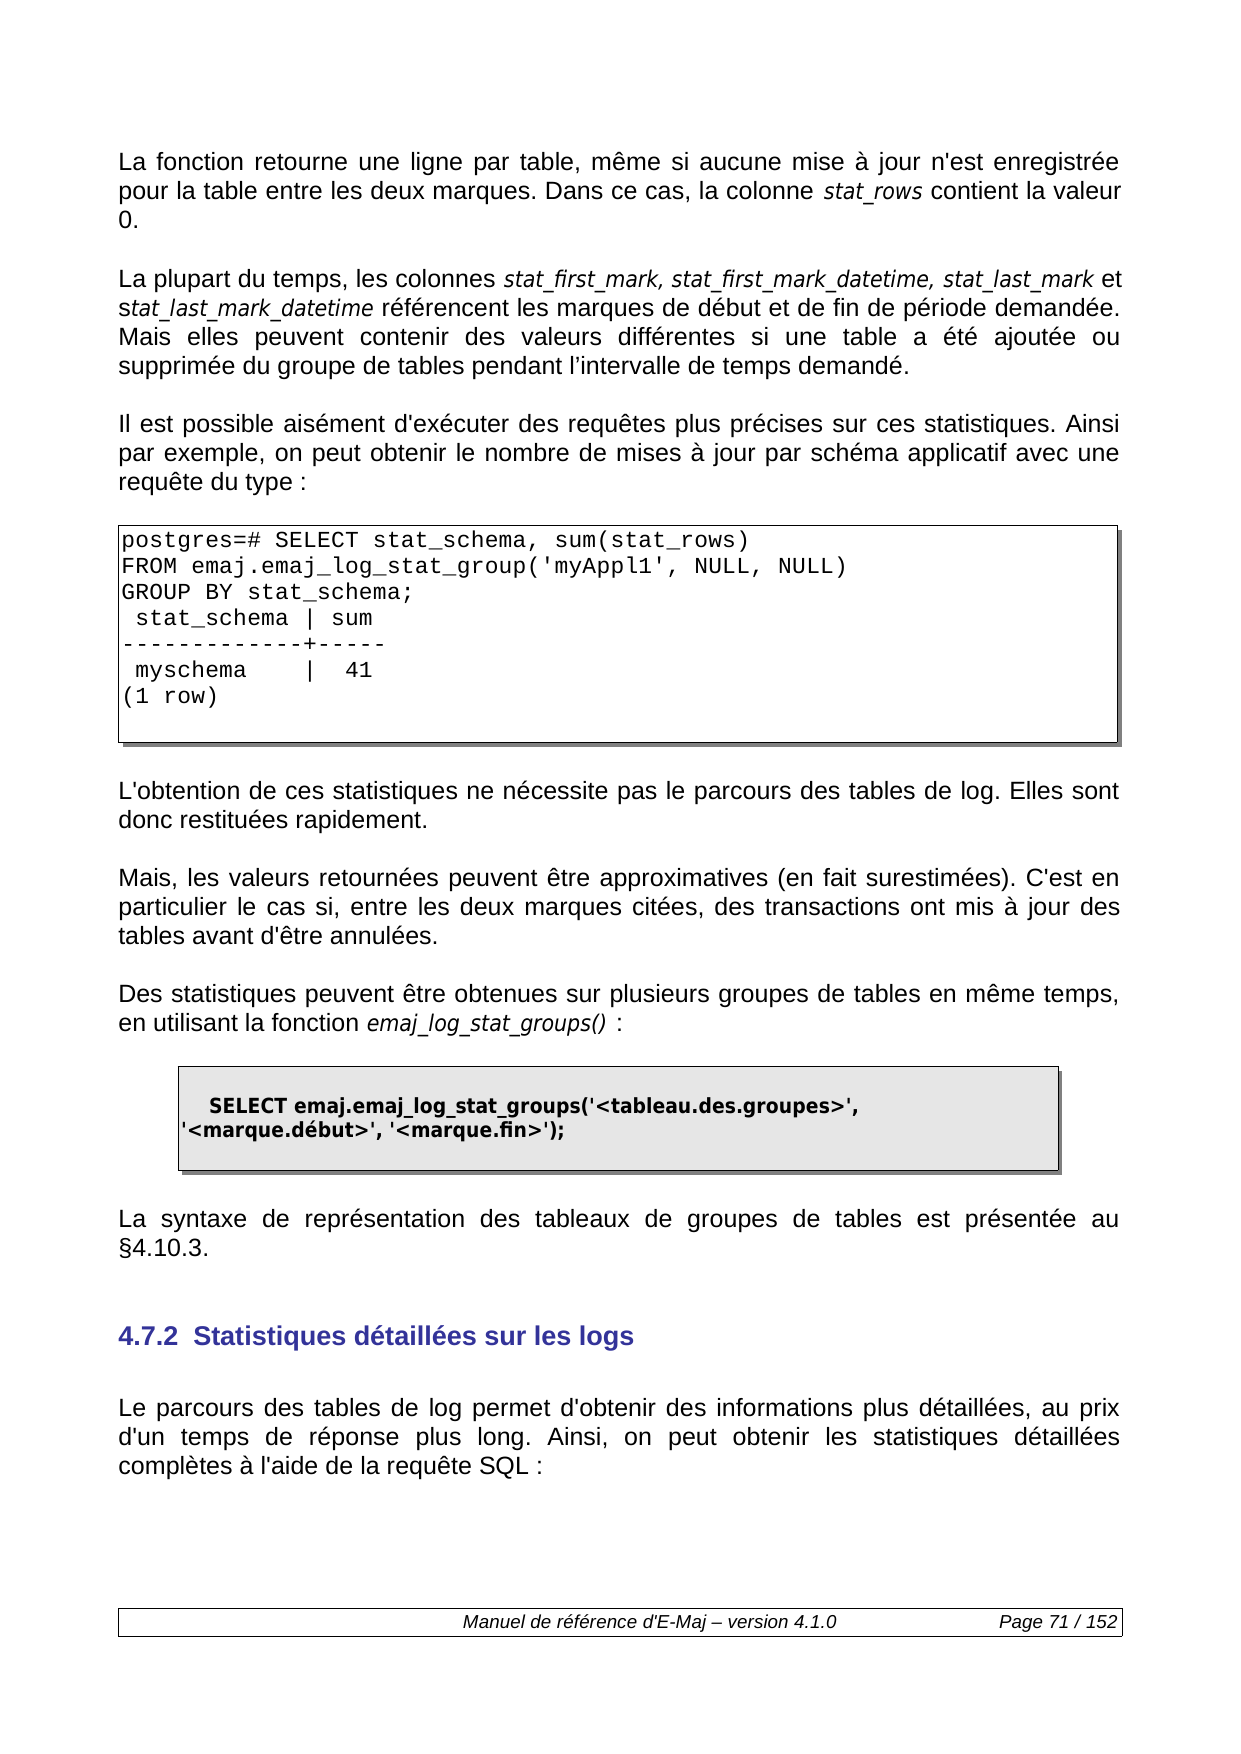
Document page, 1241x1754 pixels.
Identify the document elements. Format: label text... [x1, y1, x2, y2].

text FROM emaj.emaj_log_stat_group('myAppl1', NULL, NULL) [119, 551, 1117, 577]
text La syntaxe de représentation des tableaux de groupes de tables est présentée au §4.10.3. [118, 1204, 1122, 1262]
text GROUP BY stat_schema; [119, 577, 1117, 603]
text postgres=# SELECT stat_schema, sum(stat_rows) [119, 526, 1117, 551]
text stat_schema | sum [119, 603, 1117, 629]
text Le parcours des tables de log permet d'obtenir des informations plus détaillées, au prix d'un temps de réponse plus long. Ainsi, on peut obtenir les statistiques détaillées complètes à l'aide de la requête SQL : [118, 1393, 1122, 1480]
text SELECT emaj.emaj_log_stat_groups('<tableau.des.groupes>', '<marque.début>', '<marque.fin>'); [179, 1091, 1058, 1140]
text myschema | 41 [119, 655, 1117, 681]
text La fonction retourne une ligne par table, même si aucune mise à jour n'est enregistrée pour la table entre les deux marques. Dans ce cas, la colonne stat_rows contient la valeur 0. [118, 147, 1122, 234]
text Des statistiques peuvent être obtenues sur plusieurs groupes de tables en même temps, en utilisant la fonction emaj_log_stat_groups() : [118, 979, 1122, 1037]
subtitle Statistiques détaillées sur les logs [118, 1320, 1122, 1351]
text L'obtention de ces statistiques ne nécessite pas le parcours des tables de log. Elles sont donc restituées rapidement. [118, 776, 1122, 834]
text Il est possible aisément d'exécuter des requêtes plus précises sur ces statistiques. Ainsi par exemple, on peut obtenir le nombre de mises à jour par schéma applicatif avec une requête du type : [118, 409, 1122, 496]
text La plupart du temps, les colonnes stat_first_mark, stat_first_mark_datetime, stat_last_mark et stat_last_mark_datetime référencent les marques de début et de fin de période demandée. Mais elles peuvent contenir des valeurs différentes si une table a été ajoutée ou supprimée du groupe de tables pendant l’intervalle de temps demandé. [118, 263, 1122, 380]
text -------------+----- [119, 629, 1117, 655]
text Mais, les valeurs retournées peuvent être approximatives (en fait surestimées). C'est en particulier le cas si, entre les deux marques citées, des transactions ont mis à jour des tables avant d'être annulées. [118, 863, 1122, 950]
text (1 row) [119, 681, 1117, 710]
